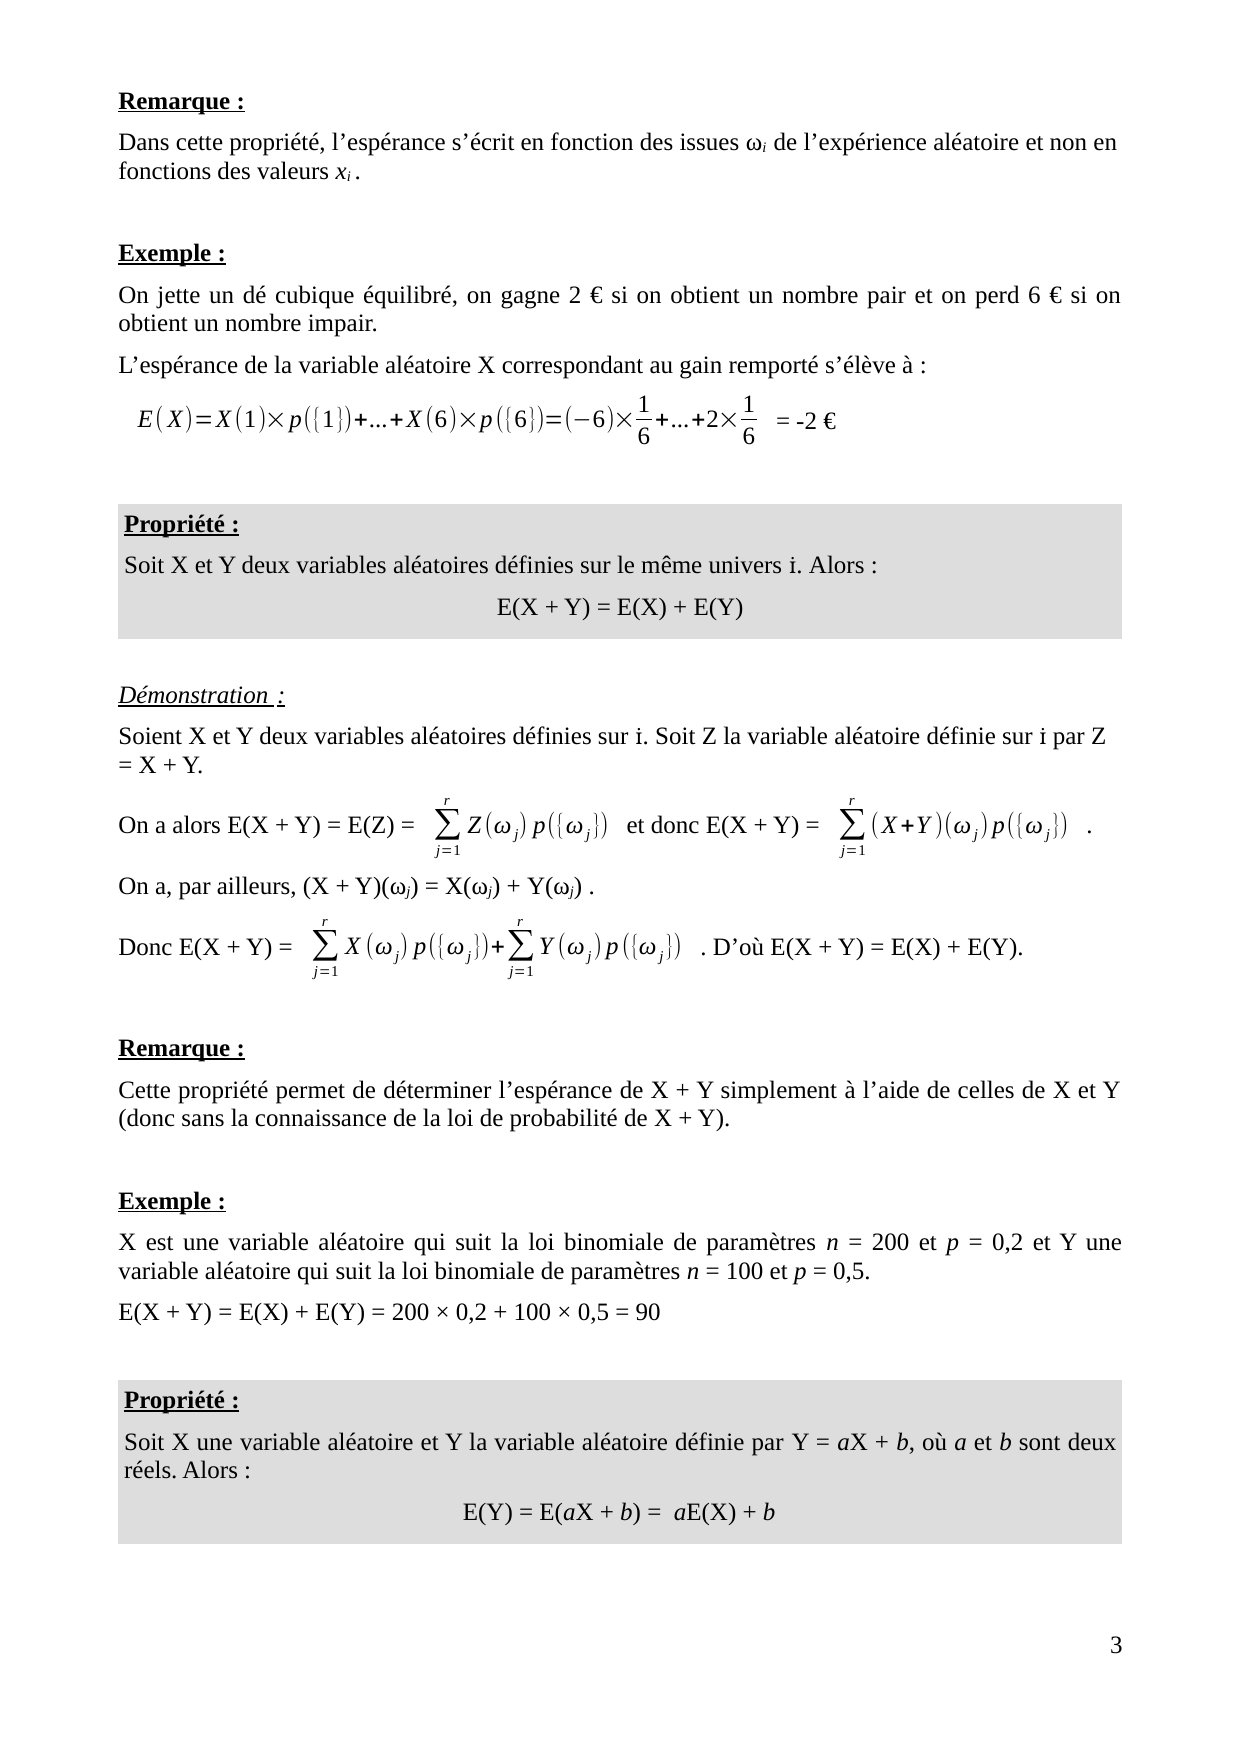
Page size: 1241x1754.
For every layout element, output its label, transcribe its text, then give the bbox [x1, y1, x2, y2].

text E(X + Y) = E(X) + E(Y) = 200 × 0,2 + 100 × 0,5 = 90 [118, 1297, 1122, 1326]
text On a, par ailleurs, (X + Y)(ωj) = X(ωj) + Y(ωj) . [118, 871, 1122, 900]
text Remarque : [118, 1033, 1122, 1062]
text Remarque : [118, 86, 1122, 115]
table_header Propriété : Soit X une variable aléatoire et Y la variable aléatoire définie par Y = aX + b, où a et b sont deux réels. Alors : E(Y) = E(aX + b) = aE(X) + b [118, 1380, 1122, 1544]
text Soient X et Y deux variables aléatoires définies sur . Soit Z la variable aléatoire définie sur  par Z = X + Y. [118, 721, 1122, 779]
text Dans cette propriété, l’espérance s’écrit en fonction des issues ωi de l’expérience aléatoire et non en fonctions des valeurs xi . [118, 127, 1122, 185]
text L’espérance de la variable aléatoire X correspondant au gain remporté s’élève à : [118, 350, 1122, 378]
text Démonstration : [118, 680, 1122, 709]
text Exemple : [118, 1186, 1122, 1215]
text Cette propriété permet de déterminer l’espérance de X + Y simplement à l’aide de celles de X et Y (donc sans la connaissance de la loi de probabilité de X + Y). [118, 1075, 1122, 1132]
text On a alors E(X + Y) = E(Z) =et donc E(X + Y) =. [118, 791, 1122, 859]
text X est une variable aléatoire qui suit la loi binomiale de paramètres n = 200 et p = 0,2 et Y une variable aléatoire qui suit la loi binomiale de paramètres n = 100 et p = 0,5. [118, 1227, 1122, 1285]
text = -2 € [118, 391, 1122, 450]
text Exemple : [118, 238, 1122, 267]
text Donc E(X + Y) =. D’où E(X + Y) = E(X) + E(Y). [118, 912, 1122, 980]
text On jette un dé cubique équilibré, on gagne 2 € si on obtient un nombre pair et on perd 6 € si on obtient un nombre impair. [118, 280, 1122, 337]
table_header Propriété : Soit X et Y deux variables aléatoires définies sur le même univers . Alors : E(X + Y) = E(X) + E(Y) [118, 504, 1122, 639]
